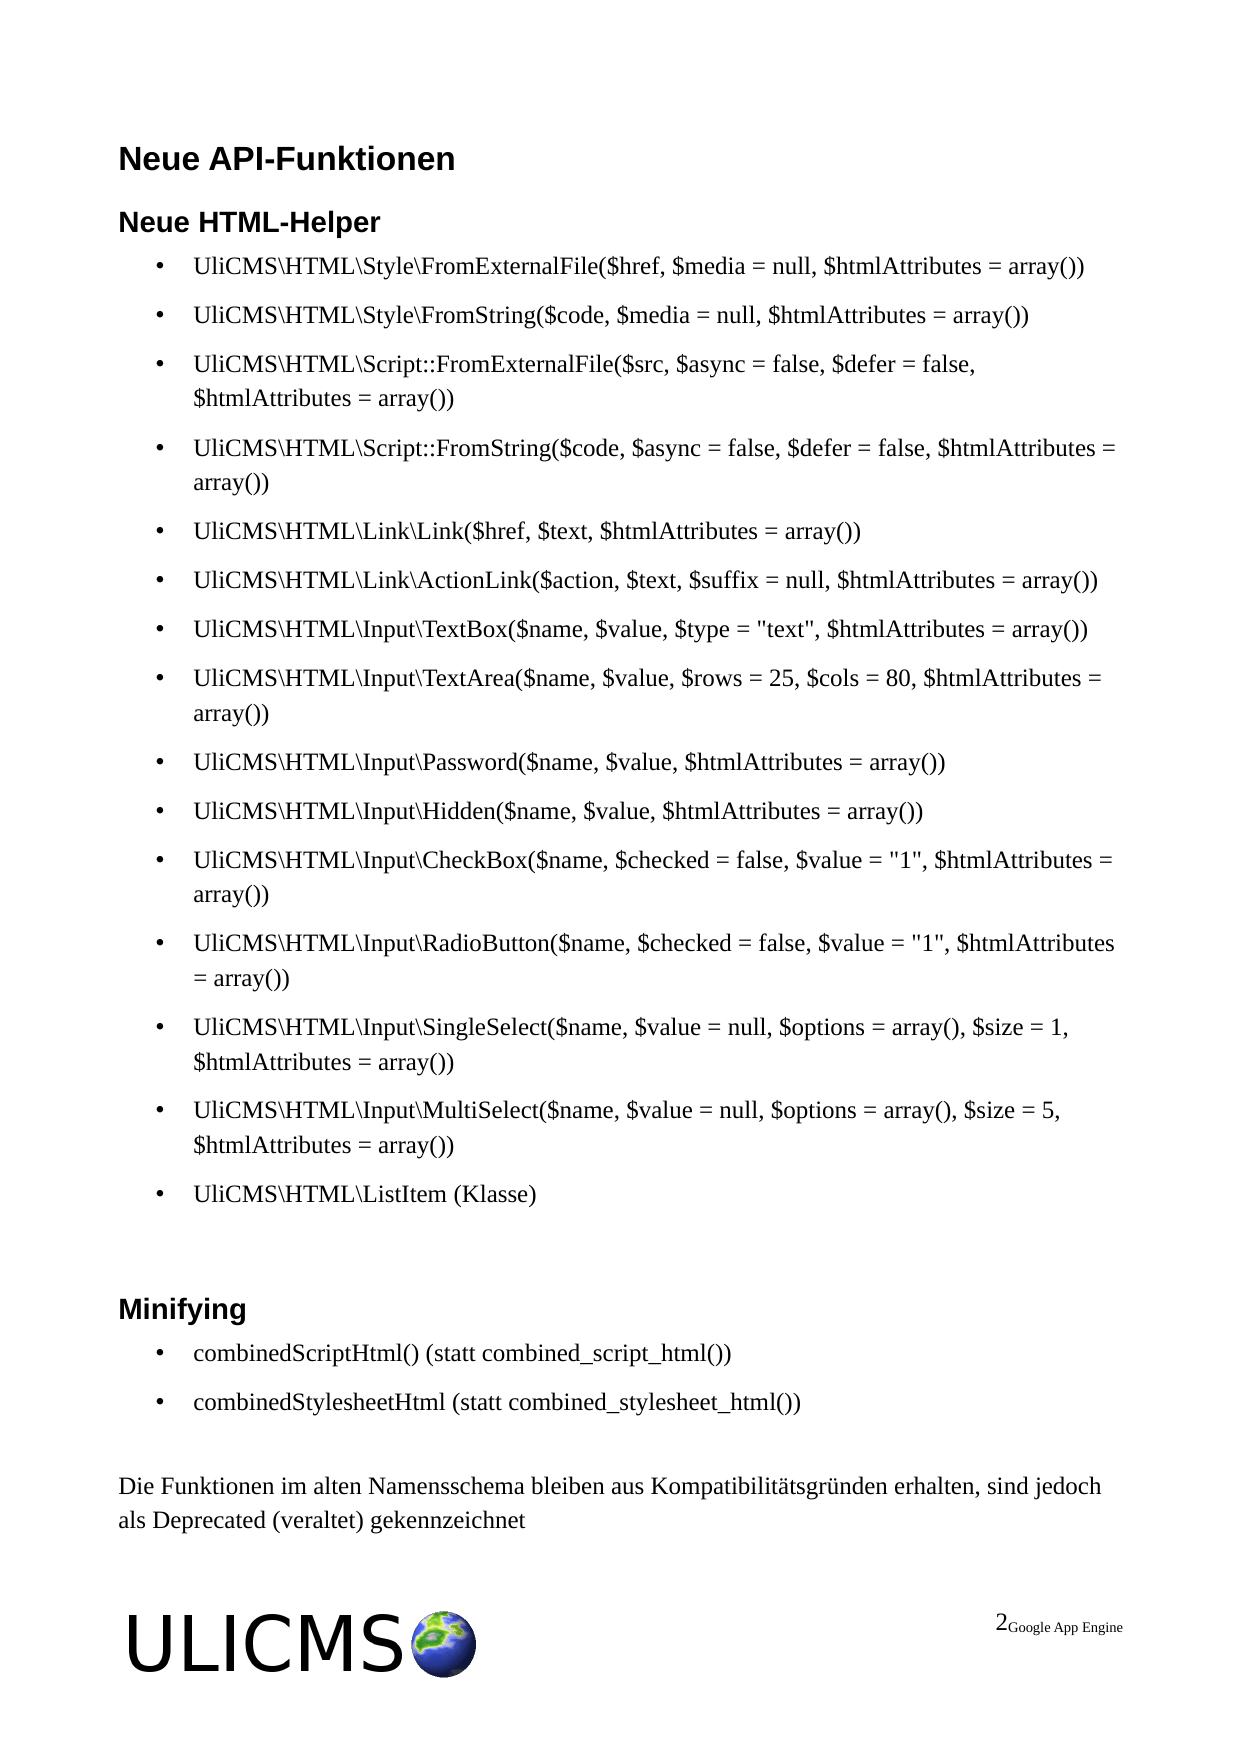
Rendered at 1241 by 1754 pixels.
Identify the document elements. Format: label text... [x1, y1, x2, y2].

subtitle Neue HTML-Helper [118, 205, 1123, 238]
list UliCMS\HTML\Input\CheckBox($name, $checked = false, $value = "1", $htmlAttributes = array()) [156, 845, 1123, 908]
list UliCMS\HTML\Script::FromString($code, $async = false, $defer = false, $htmlAttributes = array()) [156, 433, 1123, 496]
list combinedStylesheetHtml (statt combined_stylesheet_html()) [156, 1387, 1123, 1450]
list UliCMS\HTML\Input\Password($name, $value, $htmlAttributes = array()) [156, 747, 1123, 776]
subtitle Minifying [118, 1292, 1123, 1326]
list UliCMS\HTML\Input\MultiSelect($name, $value = null, $options = array(), $size = 5, $htmlAttributes = array()) [156, 1096, 1123, 1159]
list UliCMS\HTML\Script::FromExternalFile($src, $async = false, $defer = false, $htmlAttributes = array()) [156, 349, 1123, 412]
list UliCMS\HTML\Input\SingleSelect($name, $value = null, $options = array(), $size = 1, $htmlAttributes = array()) [156, 1012, 1123, 1075]
list UliCMS\HTML\Link\Link($href, $text, $htmlAttributes = array()) [156, 516, 1123, 545]
subtitle Neue API-Funktionen [118, 139, 1123, 178]
list UliCMS\HTML\Style\FromString($code, $media = null, $htmlAttributes = array()) [156, 300, 1123, 329]
text Die Funktionen im alten Namensschema bleiben aus Kompatibilitätsgründen erhalten, sind jedoch als Deprecated (veraltet) gekennzeichnet [118, 1471, 1123, 1534]
list UliCMS\HTML\Input\RadioButton($name, $checked = false, $value = "1", $htmlAttributes = array()) [156, 928, 1123, 992]
list combinedScriptHtml() (statt combined_script_html()) [156, 1338, 1123, 1367]
list UliCMS\HTML\Style\FromExternalFile($href, $media = null, $htmlAttributes = array()) [156, 251, 1123, 280]
list UliCMS\HTML\Link\ActionLink($action, $text, $suffix = null, $htmlAttributes = array()) [156, 565, 1123, 594]
list UliCMS\HTML\ListItem (Klasse) [156, 1179, 1123, 1208]
list UliCMS\HTML\Input\TextBox($name, $value, $type = "text", $htmlAttributes = array()) [156, 614, 1123, 643]
picture [118, 1607, 479, 1681]
list UliCMS\HTML\Input\TextArea($name, $value, $rows = 25, $cols = 80, $htmlAttributes = array()) [156, 663, 1123, 727]
list UliCMS\HTML\Input\Hidden($name, $value, $htmlAttributes = array()) [156, 796, 1123, 825]
